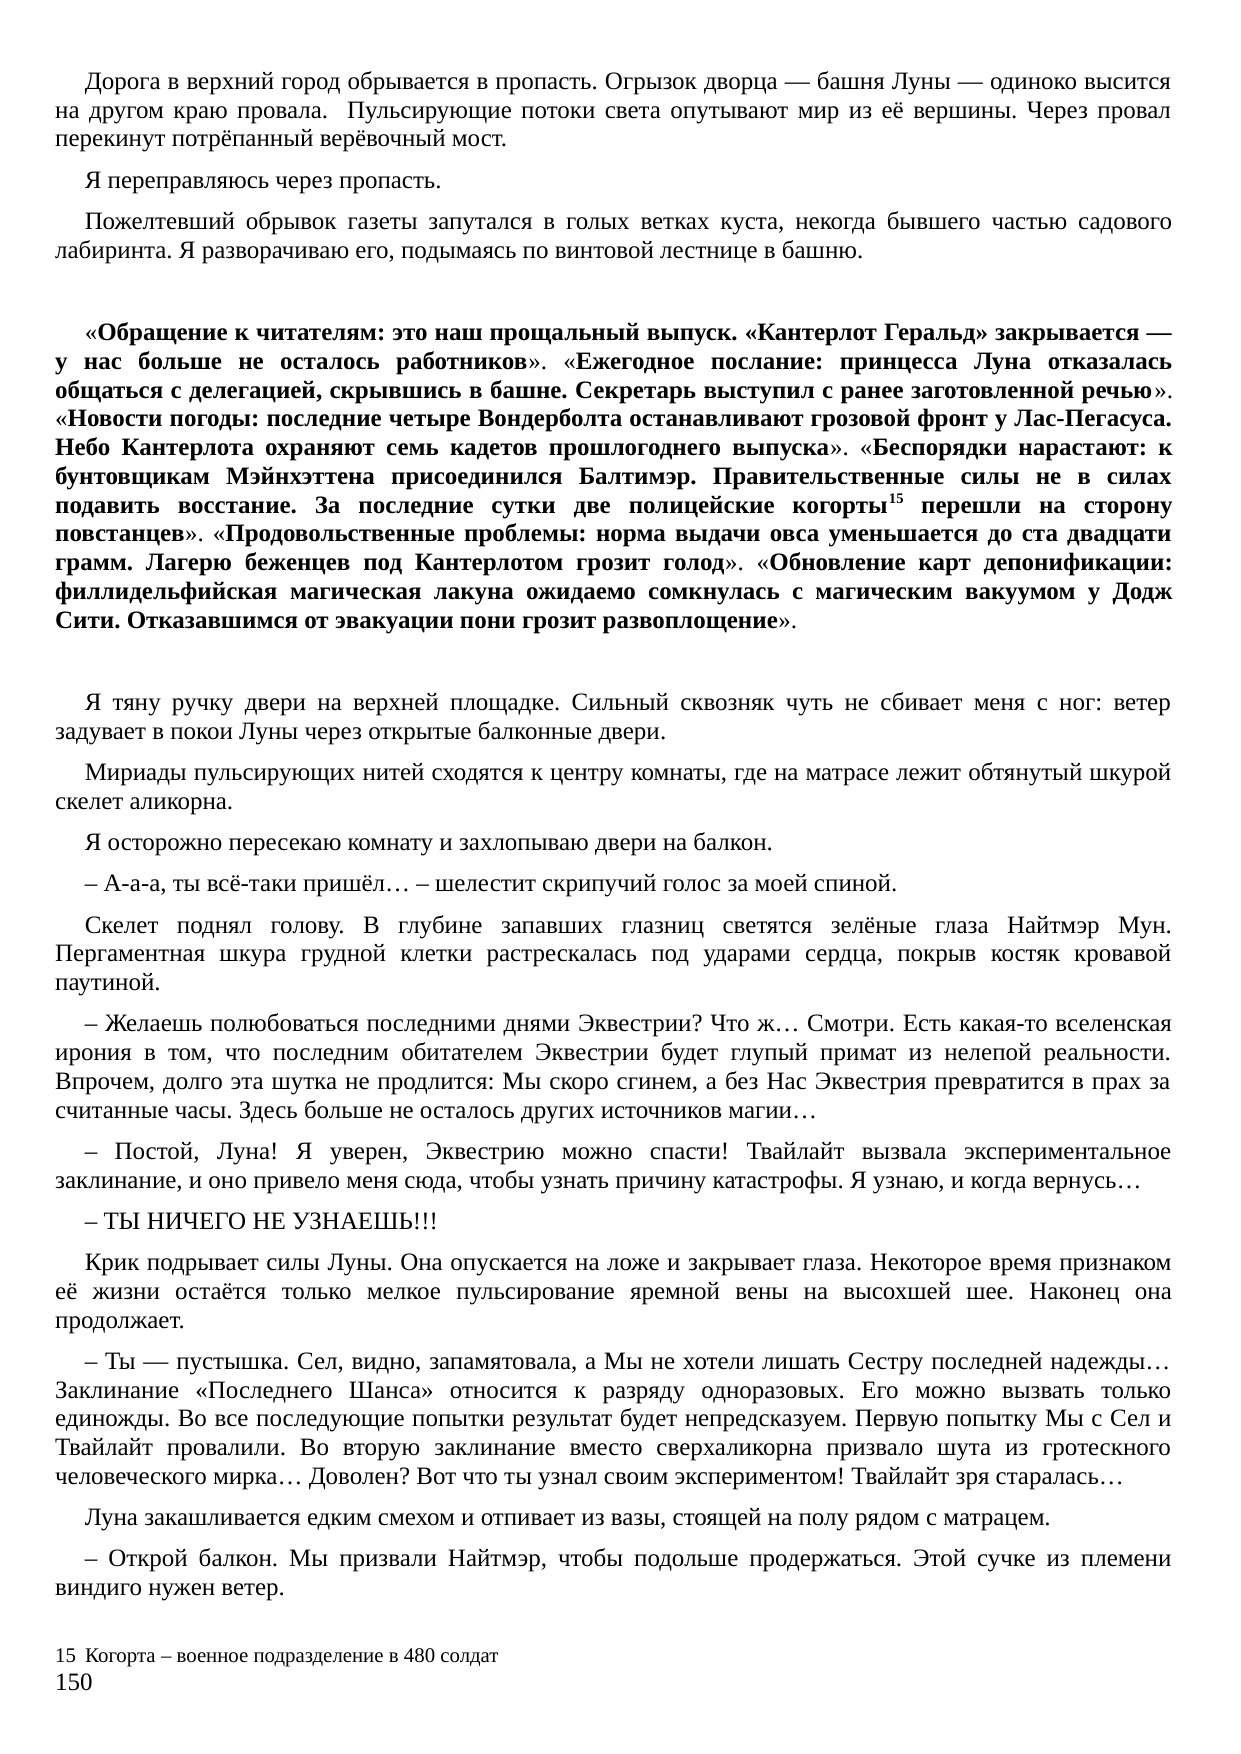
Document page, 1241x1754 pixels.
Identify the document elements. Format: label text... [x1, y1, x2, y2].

text Когорта – военное подразделение в 480 солдат [55, 1642, 1173, 1667]
text Дорога в верхний город обрывается в пропасть. Огрызок дворца — башня Луны — одиноко высится на другом краю провала. Пульсирующие потоки света опутывают мир из её вершины. Через провал перекинут потрёпанный верёвочный мост. [55, 66, 1173, 152]
text Я тяну ручку двери на верхней площадке. Сильный сквозняк чуть не сбивает меня с ног: ветер задувает в покои Луны через открытые балконные двери. [55, 687, 1173, 745]
text Скелет поднял голову. В глубине запавших глазниц светятся зелёные глаза Найтмэр Мун. Пергаментная шкура грудной клетки растрескалась под ударами сердца, покрыв костяк кровавой паутиной. [55, 910, 1173, 996]
text Мириады пульсирующих нитей сходятся к центру комнаты, где на матрасе лежит обтянутый шкурой скелет аликорна. [55, 757, 1173, 815]
text – А-а-а, ты всё-таки пришёл… – шелестит скрипучий голос за моей спиной. [55, 868, 1173, 897]
text Я осторожно пересекаю комнату и захлопываю двери на балкон. [55, 827, 1173, 856]
text – Ты — пустышка. Сел, видно, запамятовала, а Мы не хотели лишать Сестру последней надежды… Заклинание «Последнего Шанса» относится к разряду одноразовых. Его можно вызвать только единожды. Во все последующие попытки результат будет непредсказуем. Первую попытку Мы с Сел и Твайлайт провалили. Во вторую заклинание вместо сверхаликорна призвало шута из гротескного человеческого мирка… Доволен? Вот что ты узнал своим экспериментом! Твайлайт зря старалась… [55, 1346, 1173, 1490]
text «Обращение к читателям: это наш прощальный выпуск. «Кантерлот Геральд» закрывается — у нас больше не осталось работников». «Ежегодное послание: принцесса Луна отказалась общаться с делегацией, скрывшись в башне. Секретарь выступил с ранее заготовленной речью». «Новости погоды: последние четыре Вондерболта останавливают грозовой фронт у Лас-Пегасуса. Небо Кантерлота охраняют семь кадетов прошлогоднего выпуска». «Беспорядки нарастают: к бунтовщикам Мэйнхэттена присоединился Балтимэр. Правительственные силы не в силах подавить восстание. За последние сутки две полицейские когорты перешли на сторону повстанцев». «Продовольственные проблемы: норма выдачи овса уменьшается до ста двадцати грамм. Лагерю беженцев под Кантерлотом грозит голод». «Обновление карт депонификации: филлидельфийская магическая лакуна ожидаемо сомкнулась с магическим вакуумом у Додж Сити. Отказавшимся от эвакуации пони грозит развоплощение». [55, 317, 1173, 633]
text Я переправляюсь через пропасть. [55, 165, 1173, 193]
text Крик подрывает силы Луны. Она опускается на ложе и закрывает глаза. Некоторое время признаком её жизни остаётся только мелкое пульсирование яремной вены на высохшей шее. Наконец она продолжает. [55, 1247, 1173, 1333]
text – Желаешь полюбоваться последними днями Эквестрии? Что ж… Смотри. Есть какая-то вселенская ирония в том, что последним обитателем Эквестрии будет глупый примат из нелепой реальности. Впрочем, долго эта шутка не продлится: Мы скоро сгинем, а без Нас Эквестрия превратится в прах за считанные часы. Здесь больше не осталось других источников магии… [55, 1008, 1173, 1123]
text – ТЫ НИЧЕГО НЕ УЗНАЕШЬ!!! [55, 1206, 1173, 1235]
text Пожелтевший обрывок газеты запутался в голых ветках куста, некогда бывшего частью садового лабиринта. Я разворачиваю его, подымаясь по винтовой лестнице в башню. [55, 206, 1173, 263]
text Луна закашливается едким смехом и отпивает из вазы, стоящей на полу рядом с матрацем. [55, 1502, 1173, 1531]
text – Постой, Луна! Я уверен, Эквестрию можно спасти! Твайлайт вызвала экспериментальное заклинание, и оно привело меня сюда, чтобы узнать причину катастрофы. Я узнаю, и когда вернусь… [55, 1136, 1173, 1193]
text – Открой балкон. Мы призвали Найтмэр, чтобы подольше продержаться. Этой сучке из племени виндиго нужен ветер. [55, 1543, 1173, 1601]
